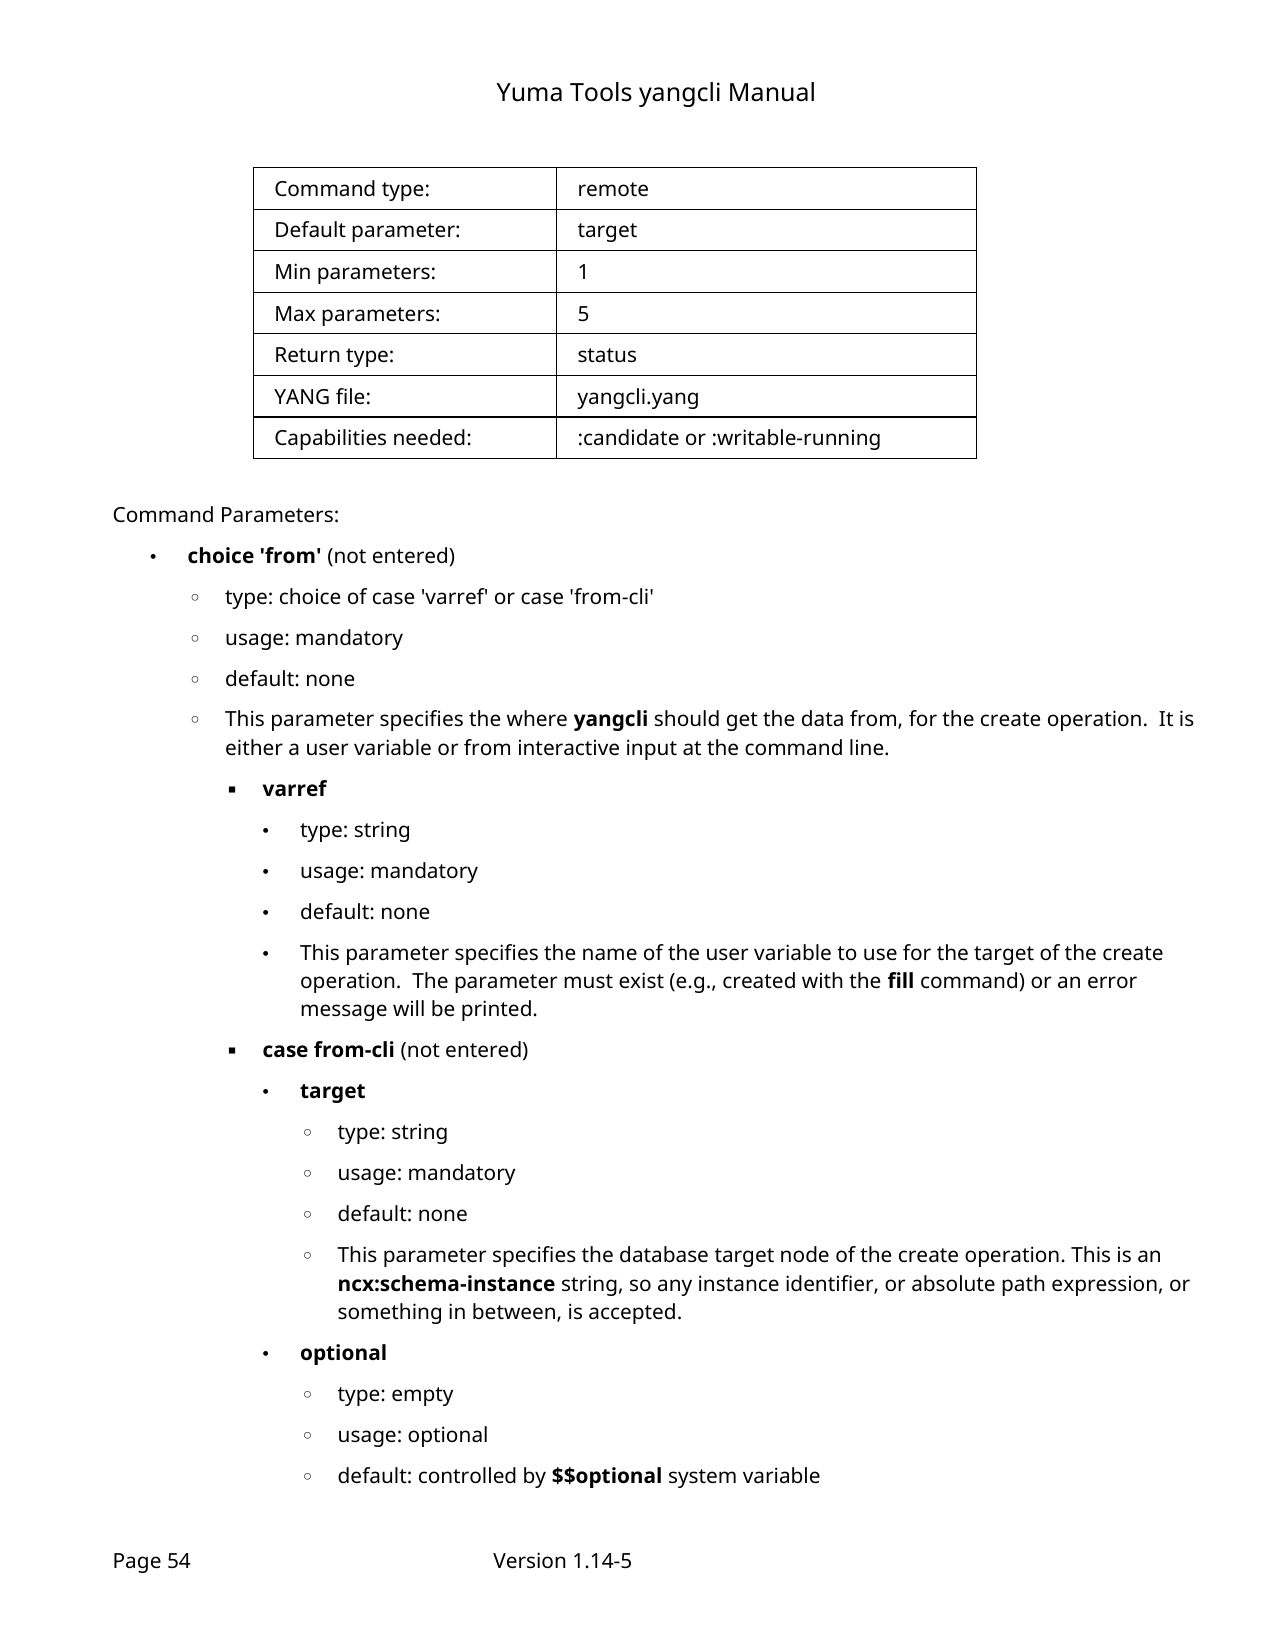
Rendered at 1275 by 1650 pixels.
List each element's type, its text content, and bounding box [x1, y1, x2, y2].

table_cell YANG file: [254, 376, 556, 416]
list default: none [300, 1199, 1200, 1228]
text Command Parameters: [112, 500, 1200, 528]
table_cell Max parameters: [254, 293, 556, 333]
list usage: mandatory [262, 856, 1200, 884]
list type: string [262, 815, 1200, 843]
list choice 'from' (not entered) [150, 541, 1200, 569]
list optional [262, 1338, 1200, 1366]
list usage: optional [300, 1420, 1200, 1448]
table_cell :candidate or :writable-running [557, 418, 976, 458]
table_header Command type: [254, 168, 556, 208]
list case from-cli (not entered) [225, 1036, 1200, 1064]
list target [262, 1076, 1200, 1105]
list varref [225, 774, 1200, 802]
list This parameter specifies the where yangcli should get the data from, for the create operation. It is either a user variable or from interactive input at the command line. [187, 704, 1200, 761]
list type: empty [300, 1379, 1200, 1407]
list usage: mandatory [300, 1158, 1200, 1187]
list default: none [262, 897, 1200, 925]
table_cell 1 [557, 251, 976, 292]
list type: choice of case 'varref' or case 'from-cli' [187, 582, 1200, 610]
table_header remote [557, 168, 976, 208]
list default: controlled by $$optional system variable [300, 1461, 1200, 1489]
table_cell target [557, 210, 976, 250]
table_cell status [557, 334, 976, 375]
table_cell Min parameters: [254, 251, 556, 292]
list type: string [300, 1117, 1200, 1146]
list This parameter specifies the name of the user variable to use for the target of the create operation. The parameter must exist (e.g., created with the fill command) or an error message will be printed. [262, 938, 1200, 1023]
table_cell Capabilities needed: [254, 418, 556, 458]
table_cell Default parameter: [254, 210, 556, 250]
table_cell Return type: [254, 334, 556, 375]
table_cell 5 [557, 293, 976, 333]
list usage: mandatory [187, 623, 1200, 651]
table_cell yangcli.yang [557, 376, 976, 416]
list This parameter specifies the database target node of the create operation. This is an ncx:schema-instance string, so any instance identifier, or absolute path expression, or something in between, is accepted. [300, 1240, 1200, 1326]
list default: none [187, 664, 1200, 692]
